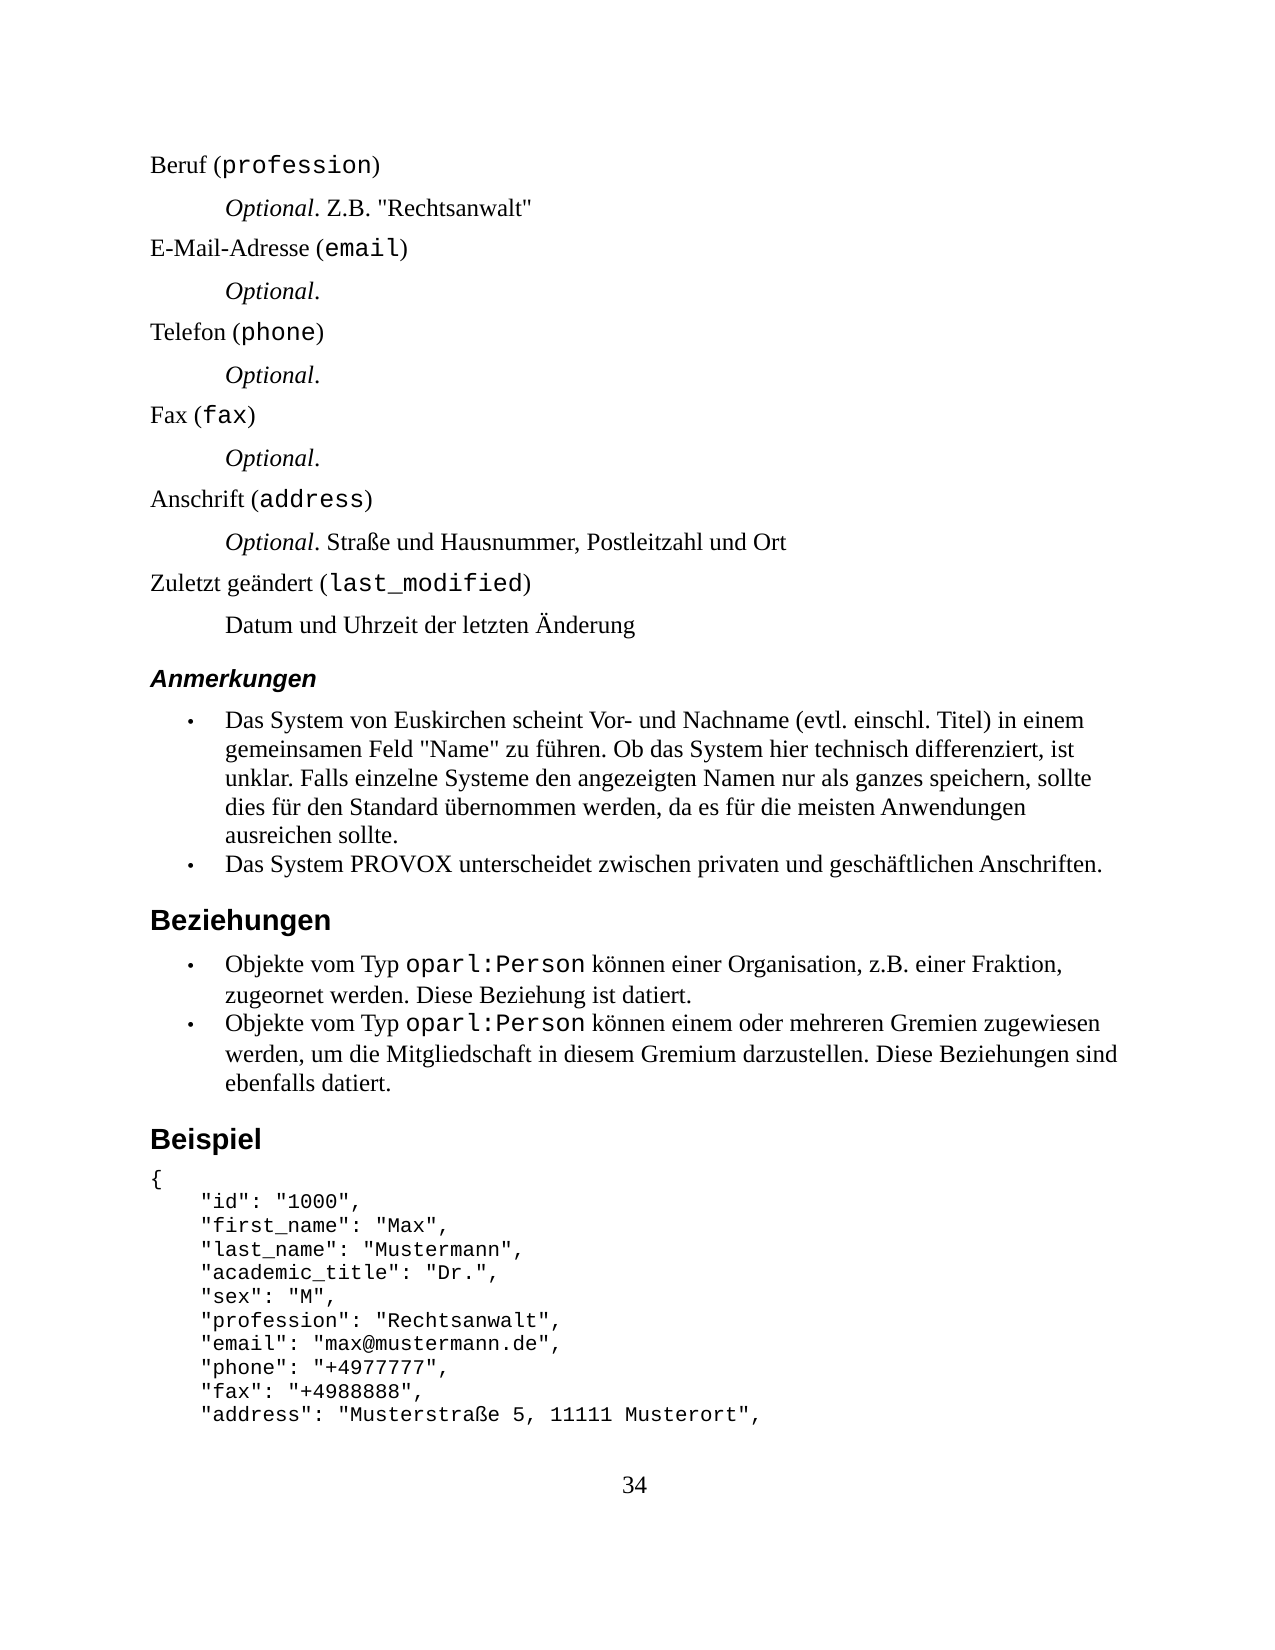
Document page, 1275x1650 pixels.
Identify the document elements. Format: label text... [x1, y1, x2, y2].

text Optional. [225, 360, 1125, 389]
text "email": "max@mustermann.de", [150, 1333, 1125, 1357]
text Optional. Straße und Hausnummer, Postleitzahl und Ort [225, 527, 1125, 556]
text "phone": "+4977777", [150, 1357, 1125, 1381]
text "id": "1000", [150, 1191, 1125, 1215]
list Das System PROVOX unterscheidet zwischen privaten und geschäftlichen Anschriften. [187, 849, 1125, 878]
text E-Mail-Adresse (email) [150, 233, 1125, 264]
text "academic_title": "Dr.", [150, 1262, 1125, 1286]
subtitle Beispiel [150, 1122, 1125, 1155]
text "last_name": "Mustermann", [150, 1239, 1125, 1262]
list Objekte vom Typ oparl:Person können einem oder mehreren Gremien zugewiesen werden, um die Mitgliedschaft in diesem Gremium darzustellen. Diese Beziehungen sind ebenfalls datiert. [187, 1008, 1125, 1097]
text Telefon (phone) [150, 317, 1125, 348]
text Fax (fax) [150, 401, 1125, 431]
text Optional. Z.B. "Rechtsanwalt" [225, 193, 1125, 222]
text { [150, 1168, 1125, 1191]
text "first_name": "Max", [150, 1215, 1125, 1239]
subtitle Beziehungen [150, 903, 1125, 936]
subtitle Anmerkungen [150, 664, 1125, 693]
text Datum und Uhrzeit der letzten Änderung [225, 611, 1125, 639]
list Objekte vom Typ oparl:Person können einer Organisation, z.B. einer Fraktion, zugeornet werden. Diese Beziehung ist datiert. [187, 949, 1125, 1008]
text "profession": "Rechtsanwalt", [150, 1310, 1125, 1333]
text Optional. [225, 276, 1125, 305]
text "fax": "+4988888", [150, 1381, 1125, 1404]
text Optional. [225, 443, 1125, 472]
text "address": "Musterstraße 5, 11111 Musterort", [150, 1404, 1125, 1428]
text Beruf (profession) [150, 150, 1125, 181]
text Zuletzt geändert (last_modified) [150, 568, 1125, 598]
text Anschrift (address) [150, 484, 1125, 515]
text "sex": "M", [150, 1286, 1125, 1310]
list Das System von Euskirchen scheint Vor- und Nachname (evtl. einschl. Titel) in einem gemeinsamen Feld "Name" zu führen. Ob das System hier technisch differenziert, ist unklar. Falls einzelne Systeme den angezeigten Namen nur als ganzes speichern, sollte dies für den Standard übernommen werden, da es für die meisten Anwendungen ausreichen sollte. [187, 705, 1125, 849]
